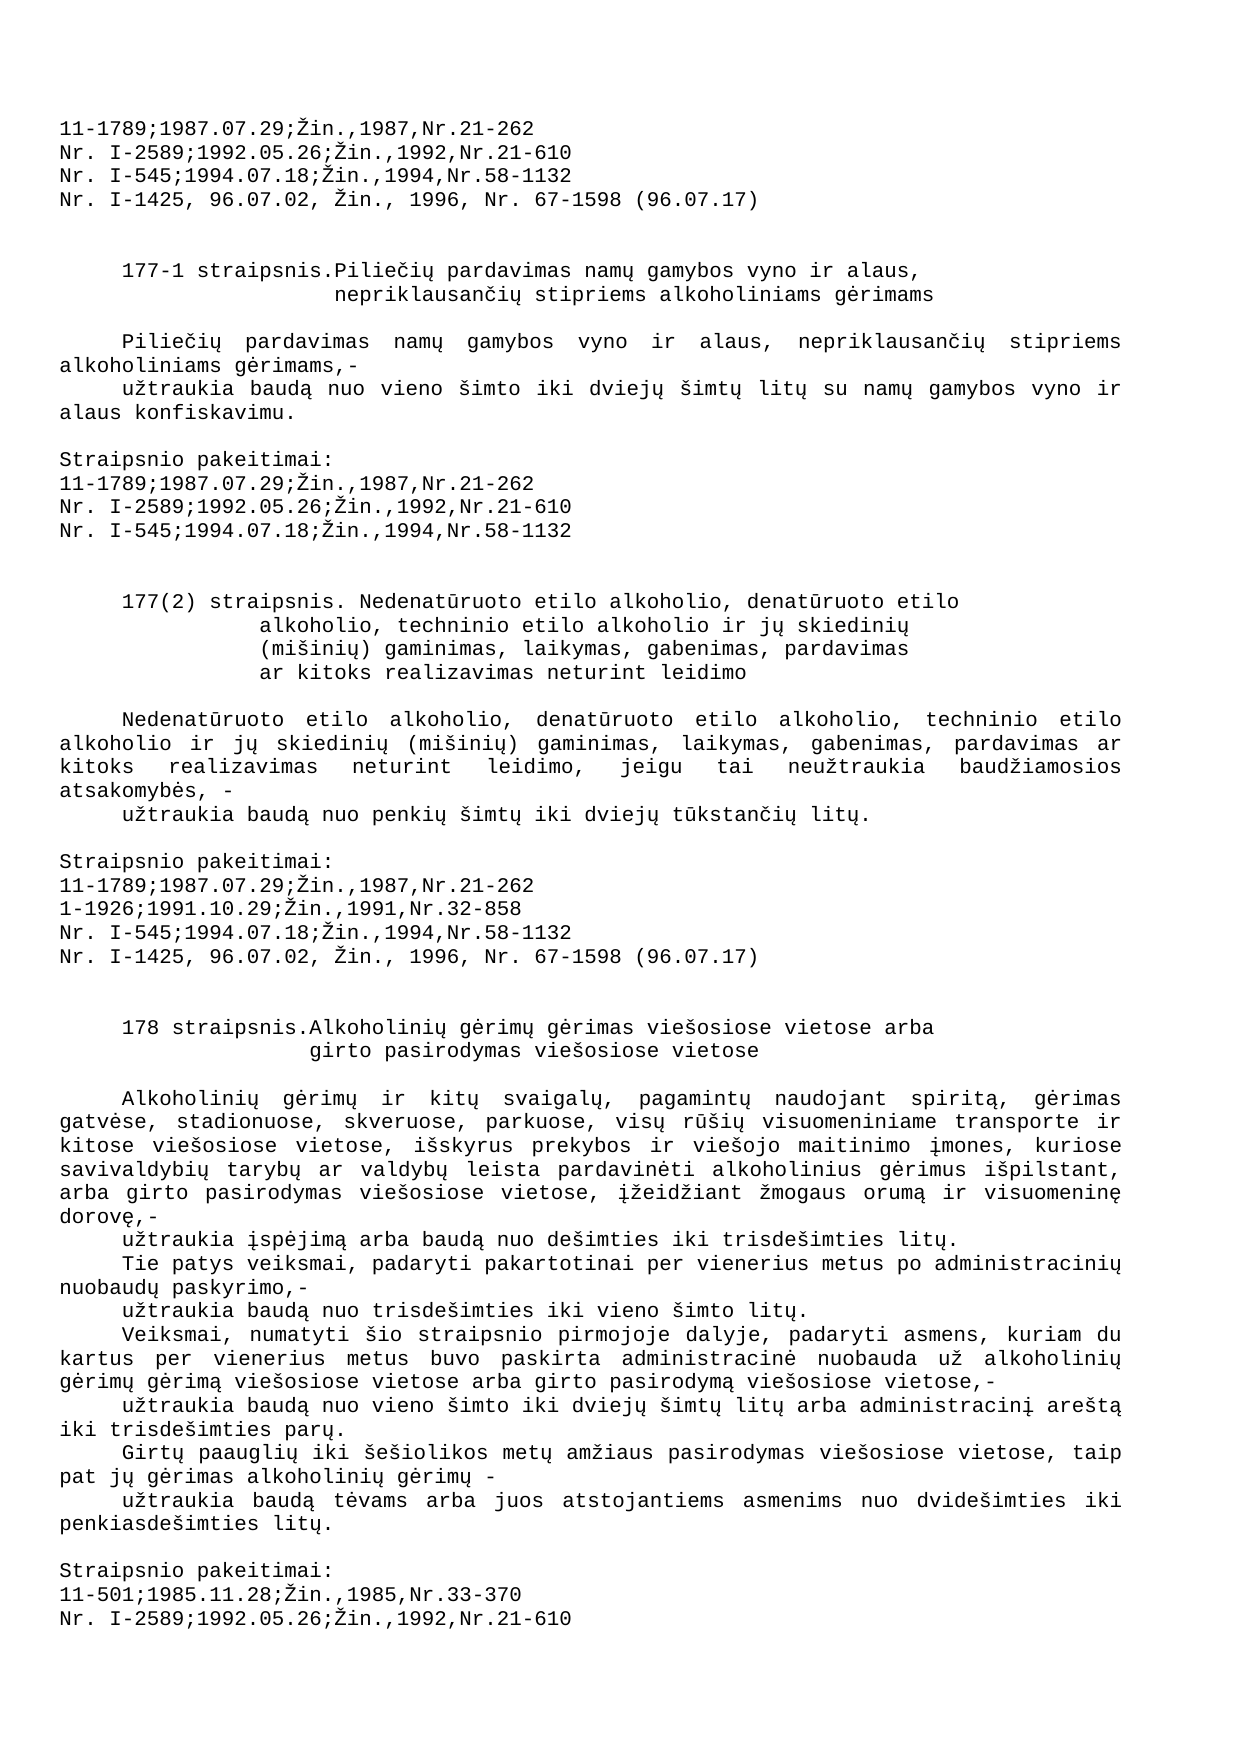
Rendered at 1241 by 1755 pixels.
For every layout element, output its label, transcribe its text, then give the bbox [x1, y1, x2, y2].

text Straipsnio pakeitimai: [59, 851, 1122, 875]
text Nr. I-545;1994.07.18;Žin.,1994,Nr.58-1132 [59, 165, 1122, 189]
text užtraukia įspėjimą arba baudą nuo dešimties iki trisdešimties litų. [59, 1229, 1122, 1253]
text Nr. I-2589;1992.05.26;Žin.,1992,Nr.21-610 [59, 142, 1122, 165]
text Alkoholinių gėrimų ir kitų svaigalų, pagamintų naudojant spiritą, gėrimas gatvėse, stadionuose, skveruose, parkuose, visų rūšių visuomeniniame transporte ir kitose viešosiose vietose, išskyrus prekybos ir viešojo maitinimo įmones, kuriose savivaldybių tarybų ar valdybų leista pardavinėti alkoholinius gėrimus išpilstant, arba girto pasirodymas viešosiose vietose, įžeidžiant žmogaus orumą ir visuomeninę dorovę,- [59, 1088, 1122, 1229]
text 11-1789;1987.07.29;Žin.,1987,Nr.21-262 [59, 875, 1122, 898]
text užtraukia baudą nuo vieno šimto iki dviejų šimtų litų su namų gamybos vyno ir alaus konfiskavimu. [59, 378, 1122, 426]
text 11-1789;1987.07.29;Žin.,1987,Nr.21-262 [59, 118, 1122, 142]
text Nr. I-2589;1992.05.26;Žin.,1992,Nr.21-610 [59, 496, 1122, 520]
text Straipsnio pakeitimai: [59, 449, 1122, 473]
text nepriklausančių stipriems alkoholiniams gėrimams [59, 284, 1122, 307]
text Nr. I-2589;1992.05.26;Žin.,1992,Nr.21-610 [59, 1608, 1122, 1631]
text girto pasirodymas viešosiose vietose [59, 1040, 1122, 1064]
text 11-1789;1987.07.29;Žin.,1987,Nr.21-262 [59, 473, 1122, 496]
text Nedenatūruoto etilo alkoholio, denatūruoto etilo alkoholio, techninio etilo alkoholio ir jų skiedinių (mišinių) gaminimas, laikymas, gabenimas, pardavimas ar kitoks realizavimas neturint leidimo, jeigu tai neužtraukia baudžiamosios atsakomybės, - [59, 709, 1122, 804]
text alkoholio, techninio etilo alkoholio ir jų skiedinių [59, 615, 1122, 638]
text Nr. I-1425, 96.07.02, Žin., 1996, Nr. 67-1598 (96.07.17) [59, 946, 1122, 969]
text Nr. I-545;1994.07.18;Žin.,1994,Nr.58-1132 [59, 520, 1122, 544]
text užtraukia baudą nuo vieno šimto iki dviejų šimtų litų arba administracinį areštą iki trisdešimties parų. [59, 1395, 1122, 1442]
text Nr. I-545;1994.07.18;Žin.,1994,Nr.58-1132 [59, 922, 1122, 946]
text Straipsnio pakeitimai: [59, 1561, 1122, 1584]
text 1-1926;1991.10.29;Žin.,1991,Nr.32-858 [59, 898, 1122, 922]
text Girtų paauglių iki šešiolikos metų amžiaus pasirodymas viešosiose vietose, taip pat jų gėrimas alkoholinių gėrimų - [59, 1442, 1122, 1489]
text (mišinių) gaminimas, laikymas, gabenimas, pardavimas [59, 638, 1122, 662]
text 11-501;1985.11.28;Žin.,1985,Nr.33-370 [59, 1584, 1122, 1608]
text Nr. I-1425, 96.07.02, Žin., 1996, Nr. 67-1598 (96.07.17) [59, 189, 1122, 213]
text Veiksmai, numatyti šio straipsnio pirmojoje dalyje, padaryti asmens, kuriam du kartus per vienerius metus buvo paskirta administracinė nuobauda už alkoholinių gėrimų gėrimą viešosiose vietose arba girto pasirodymą viešosiose vietose,- [59, 1324, 1122, 1395]
text užtraukia baudą nuo penkių šimtų iki dviejų tūkstančių litų. [59, 804, 1122, 827]
text 178 straipsnis.Alkoholinių gėrimų gėrimas viešosiose vietose arba [59, 1017, 1122, 1040]
text Tie patys veiksmai, padaryti pakartotinai per vienerius metus po administracinių nuobaudų paskyrimo,- [59, 1253, 1122, 1300]
text 177(2) straipsnis. Nedenatūruoto etilo alkoholio, denatūruoto etilo [59, 591, 1122, 615]
text Piliečių pardavimas namų gamybos vyno ir alaus, nepriklausančių stipriems alkoholiniams gėrimams,- [59, 331, 1122, 378]
text užtraukia baudą nuo trisdešimties iki vieno šimto litų. [59, 1300, 1122, 1324]
text užtraukia baudą tėvams arba juos atstojantiems asmenims nuo dvidešimties iki penkiasdešimties litų. [59, 1489, 1122, 1537]
text 177-1 straipsnis.Piliečių pardavimas namų gamybos vyno ir alaus, [59, 260, 1122, 284]
text ar kitoks realizavimas neturint leidimo [59, 662, 1122, 686]
